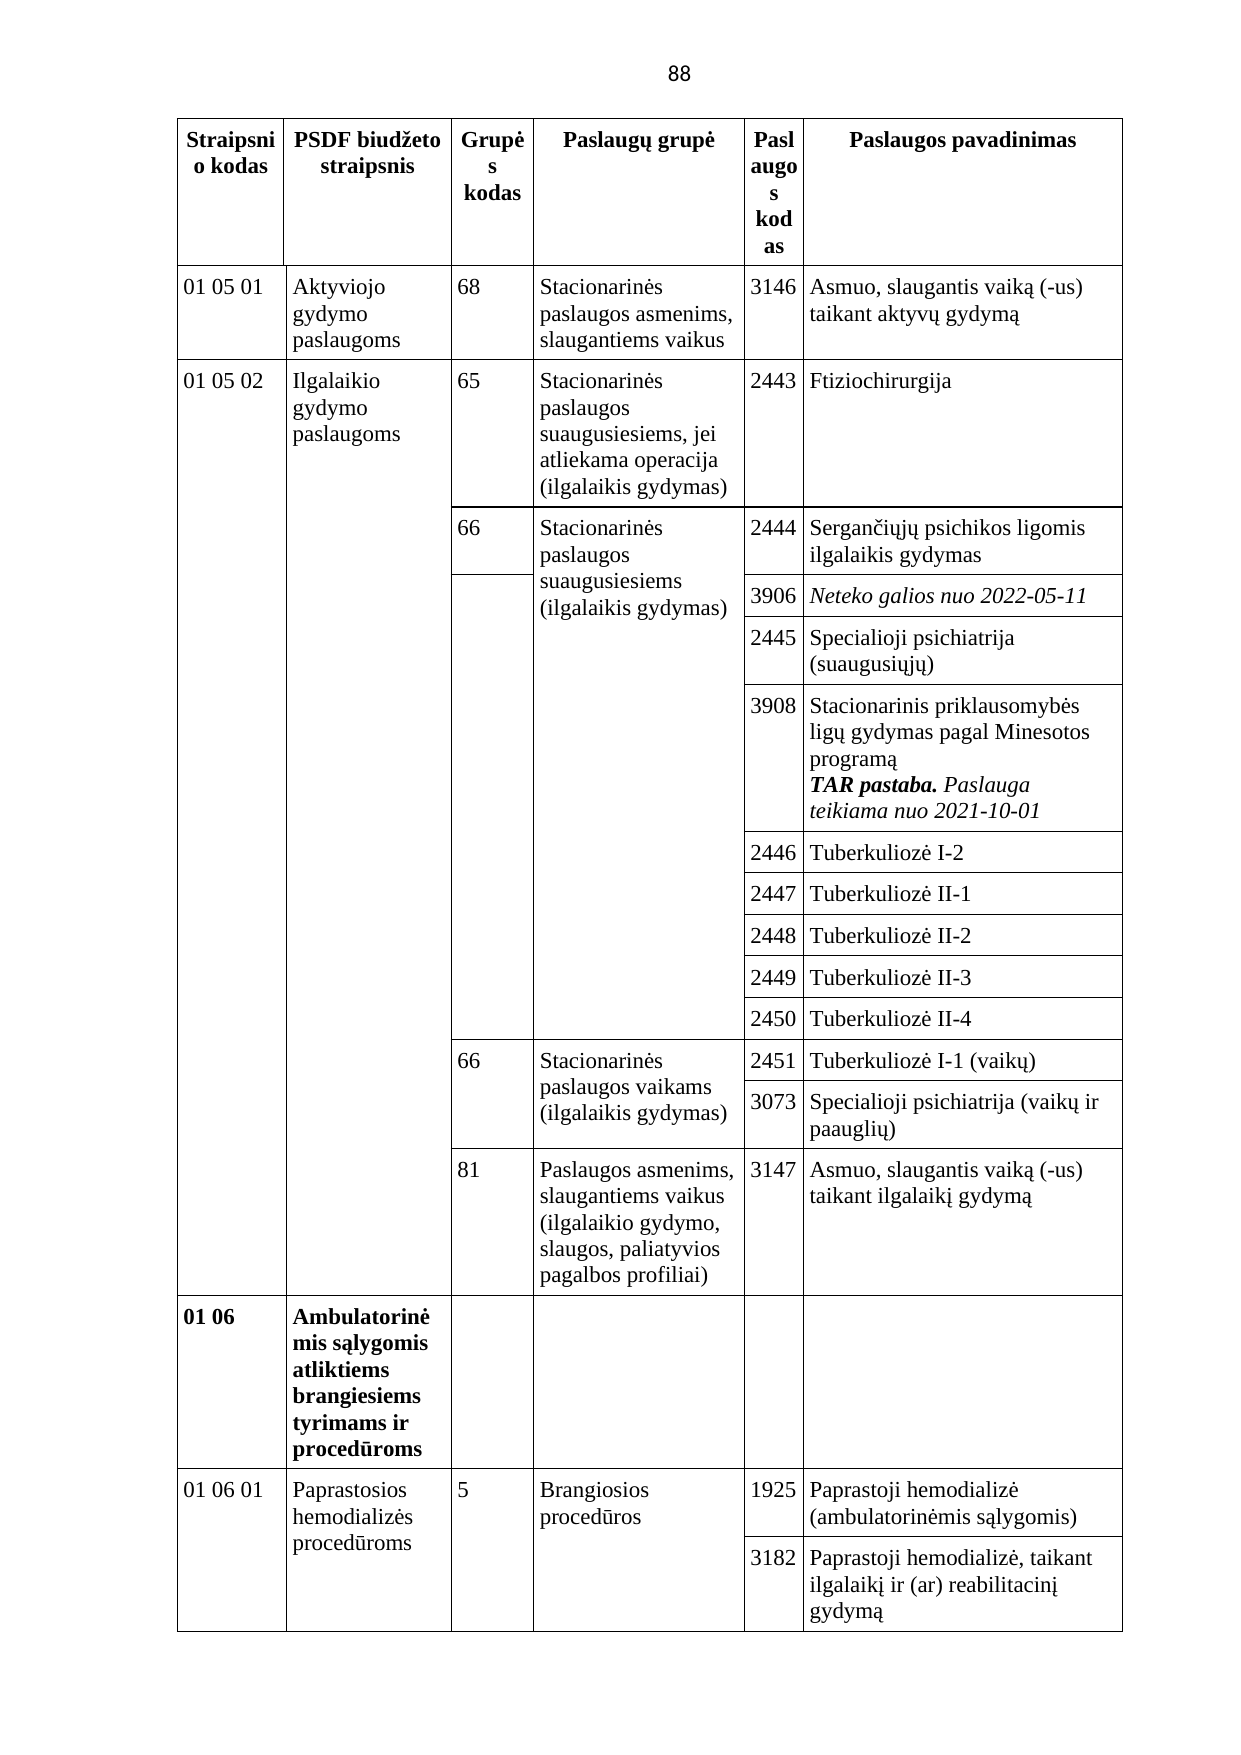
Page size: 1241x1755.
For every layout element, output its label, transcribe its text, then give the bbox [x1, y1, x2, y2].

table_cell [287, 506, 451, 574]
table_cell [178, 684, 286, 831]
table_cell [452, 955, 533, 997]
table_cell Stacionarinis priklausomybės ligų gydymas pagal Minesotos programą TAR pastaba. Paslauga teikiama nuo 2021-10-01 [804, 685, 1122, 831]
table_cell 3906 [745, 575, 803, 616]
table_cell [534, 1296, 744, 1468]
table_cell [452, 831, 533, 872]
table_cell Asmuo, slaugantis vaiką (-us) taikant ilgalaikį gydymą [804, 1149, 1122, 1295]
table_cell Ftiziochirurgija [804, 360, 1122, 506]
table_cell [452, 575, 533, 616]
table_cell [287, 955, 451, 997]
table_cell 2445 [745, 617, 803, 684]
table_cell 2449 [745, 956, 803, 997]
table_cell [534, 955, 744, 997]
table_header Grupės kodas [452, 119, 533, 265]
table_cell 2447 [745, 873, 803, 914]
table_cell Stacionarinės paslaugos suaugusiesiems (ilgalaikis gydymas) [534, 508, 744, 914]
table_cell [452, 1536, 533, 1631]
table_cell [452, 872, 533, 914]
table_cell [287, 574, 451, 616]
table_cell [178, 955, 286, 997]
table_cell Tuberkuliozė I-1 (vaikų) [804, 1040, 1122, 1080]
table_cell Tuberkuliozė II-1 [804, 873, 1122, 914]
table_cell 01 05 01 [178, 266, 286, 359]
table_cell 3147 [745, 1149, 803, 1295]
table_cell [178, 616, 286, 684]
table_cell 66 [452, 508, 533, 574]
table_cell Stacionarinės paslaugos asmenims, slaugantiems vaikus [534, 266, 744, 359]
table_cell 2448 [745, 915, 803, 955]
table_cell 3182 [745, 1537, 803, 1631]
table_cell [452, 914, 533, 955]
table_cell [452, 997, 533, 1038]
table_cell 01 06 01 [178, 1469, 286, 1536]
table_cell [745, 1296, 803, 1468]
table_cell 3146 [745, 266, 803, 359]
table_cell 2444 [745, 508, 803, 574]
table_cell 2450 [745, 998, 803, 1038]
table_cell [178, 831, 286, 872]
table_cell [534, 997, 744, 1038]
table_cell [178, 1536, 286, 1631]
table_cell 65 [452, 360, 533, 506]
table_cell [178, 997, 286, 1038]
table_cell [287, 997, 451, 1038]
table_cell Specialioji psichiatrija (suaugusiųjų) [804, 617, 1122, 684]
table_cell 2451 [745, 1040, 803, 1080]
table_header Straipsnio kodas [178, 119, 283, 265]
table_cell 5 [452, 1469, 533, 1536]
table_cell Paprastoji hemodializė, taikant ilgalaikį ir (ar) reabilitacinį gydymą [804, 1537, 1122, 1631]
table_cell Asmuo, slaugantis vaiką (-us) taikant aktyvų gydymą [804, 266, 1122, 359]
table_cell 2443 [745, 360, 803, 506]
table_cell [534, 1536, 744, 1631]
table_cell [287, 1148, 451, 1295]
table_cell 66 [452, 1040, 533, 1080]
table_cell Paprastosios hemodializės procedūroms [287, 1469, 451, 1631]
table_header Paslaugos pavadinimas [804, 119, 1122, 265]
table_cell 1925 [745, 1469, 803, 1536]
table_cell [287, 831, 451, 872]
table_cell 01 06 [178, 1296, 286, 1468]
table_cell [178, 1039, 286, 1080]
table_cell Neteko galios nuo 2022-05-11 [804, 575, 1122, 616]
table_cell [287, 872, 451, 914]
table_cell [452, 684, 533, 831]
table_header PSDF biudžeto straipsnis [284, 119, 451, 265]
table_cell Sergančiųjų psichikos ligomis ilgalaikis gydymas [804, 508, 1122, 574]
table_cell Tuberkuliozė II-3 [804, 956, 1122, 997]
table_header Paslaugos kodas [745, 119, 803, 265]
table_cell Brangiosios procedūros [534, 1469, 744, 1536]
table_cell [287, 1039, 451, 1080]
table_cell [178, 1080, 286, 1148]
table_cell Paslaugos asmenims, slaugantiems vaikus (ilgalaikio gydymo, slaugos, paliatyvios pagalbos profiliai) [534, 1149, 744, 1295]
table_header Paslaugų grupė [534, 119, 744, 265]
table_cell [534, 914, 744, 955]
table_cell Aktyviojo gydymo paslaugoms [287, 266, 451, 359]
table_cell Stacionarinės paslaugos suaugusiesiems, jei atliekama operacija (ilgalaikis gydymas) [534, 360, 744, 506]
table_cell Ambulatorinėmis sąlygomis atliktiems brangiesiems tyrimams ir procedūroms [287, 1296, 451, 1468]
table_cell [452, 1296, 533, 1468]
table_cell 81 [452, 1149, 533, 1295]
table_cell [178, 574, 286, 616]
table_cell 68 [452, 266, 533, 359]
table_cell [178, 872, 286, 914]
table_cell Tuberkuliozė I-2 [804, 832, 1122, 872]
table_cell [287, 616, 451, 684]
table_cell [452, 1080, 533, 1148]
table_cell 3073 [745, 1081, 803, 1148]
table_cell Paprastoji hemodializė (ambulatorinėmis sąlygomis) [804, 1469, 1122, 1536]
table_cell [178, 506, 286, 574]
table_cell Tuberkuliozė II-2 [804, 915, 1122, 955]
table_cell 2446 [745, 832, 803, 872]
table_cell 3908 [745, 685, 803, 831]
table_cell Ilgalaikio gydymo paslaugoms [287, 360, 451, 506]
table_cell Tuberkuliozė II-4 [804, 998, 1122, 1038]
table_cell [178, 914, 286, 955]
table_cell 01 05 02 [178, 360, 286, 506]
table_cell [452, 616, 533, 684]
table_cell [287, 914, 451, 955]
table_cell [804, 1296, 1122, 1468]
table_cell [287, 684, 451, 831]
table_cell [178, 1148, 286, 1295]
table_cell Stacionarinės paslaugos vaikams (ilgalaikis gydymas) [534, 1040, 744, 1148]
table_cell Specialioji psichiatrija (vaikų ir paauglių) [804, 1081, 1122, 1148]
table_cell [287, 1080, 451, 1148]
